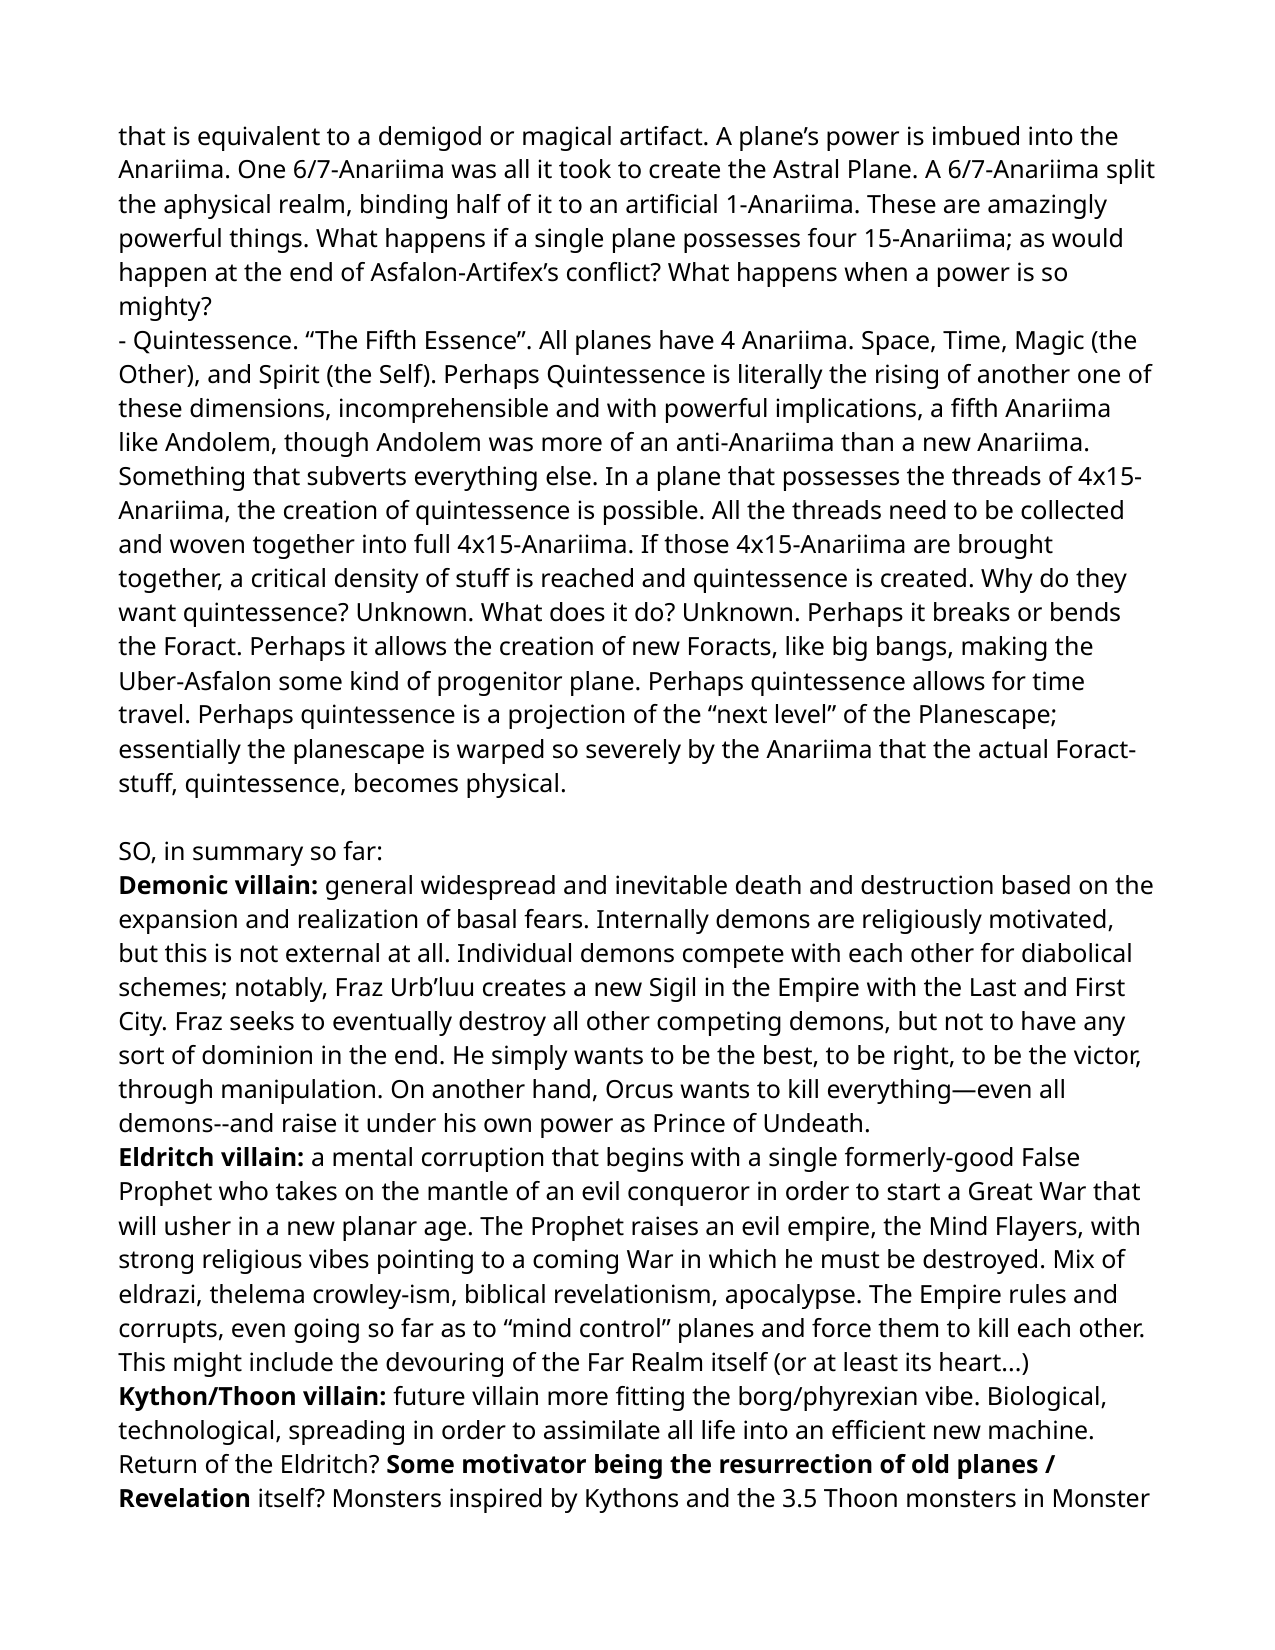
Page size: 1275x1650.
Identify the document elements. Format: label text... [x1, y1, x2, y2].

text Demonic villain: general widespread and inevitable death and destruction based on the expansion and realization of basal fears. Internally demons are religiously motivated, but this is not external at all. Individual demons compete with each other for diabolical schemes; notably, Fraz Urb’luu creates a new Sigil in the Empire with the Last and First City. Fraz seeks to eventually destroy all other competing demons, but not to have any sort of dominion in the end. He simply wants to be the best, to be right, to be the victor, through manipulation. On another hand, Orcus wants to kill everything—even all demons--and raise it under his own power as Prince of Undeath. [118, 867, 1157, 1140]
text Kython/Thoon villain: future villain more fitting the borg/phyrexian vibe. Biological, technological, spreading in order to assimilate all life into an efficient new machine. Return of the Eldritch? Some motivator being the resurrection of old planes / Revelation itself? Monsters inspired by Kythons and the 3.5 Thoon monsters in Monster [118, 1378, 1157, 1515]
text Eldritch villain: a mental corruption that begins with a single formerly-good False Prophet who takes on the mantle of an evil conqueror in order to start a Great War that will usher in a new planar age. The Prophet raises an evil empire, the Mind Flayers, with strong religious vibes pointing to a coming War in which he must be destroyed. Mix of eldrazi, thelema crowley-ism, biblical revelationism, apocalypse. The Empire rules and corrupts, even going so far as to “mind control” planes and force them to kill each other. This might include the devouring of the Far Realm itself (or at least its heart...) [118, 1140, 1157, 1378]
text that is equivalent to a demigod or magical artifact. A plane’s power is imbued into the Anariima. One 6/7-Anariima was all it took to create the Astral Plane. A 6/7-Anariima split the aphysical realm, binding half of it to an artificial 1-Anariima. These are amazingly powerful things. What happens if a single plane possesses four 15-Anariima; as would happen at the end of Asfalon-Artifex’s conflict? What happens when a power is so mighty? [118, 118, 1157, 322]
text - Quintessence. “The Fifth Essence”. All planes have 4 Anariima. Space, Time, Magic (the Other), and Spirit (the Self). Perhaps Quintessence is literally the rising of another one of these dimensions, incomprehensible and with powerful implications, a fifth Anariima like Andolem, though Andolem was more of an anti-Anariima than a new Anariima. Something that subverts everything else. In a plane that possesses the threads of 4x15-Anariima, the creation of quintessence is possible. All the threads need to be collected and woven together into full 4x15-Anariima. If those 4x15-Anariima are brought together, a critical density of stuff is reached and quintessence is created. Why do they want quintessence? Unknown. What does it do? Unknown. Perhaps it breaks or bends the Foract. Perhaps it allows the creation of new Foracts, like big bangs, making the Uber-Asfalon some kind of progenitor plane. Perhaps quintessence allows for time travel. Perhaps quintessence is a projection of the “next level” of the Planescape; essentially the planescape is warped so severely by the Anariima that the actual Foract-stuff, quintessence, becomes physical. [118, 322, 1157, 799]
text SO, in summary so far: [118, 833, 1157, 867]
